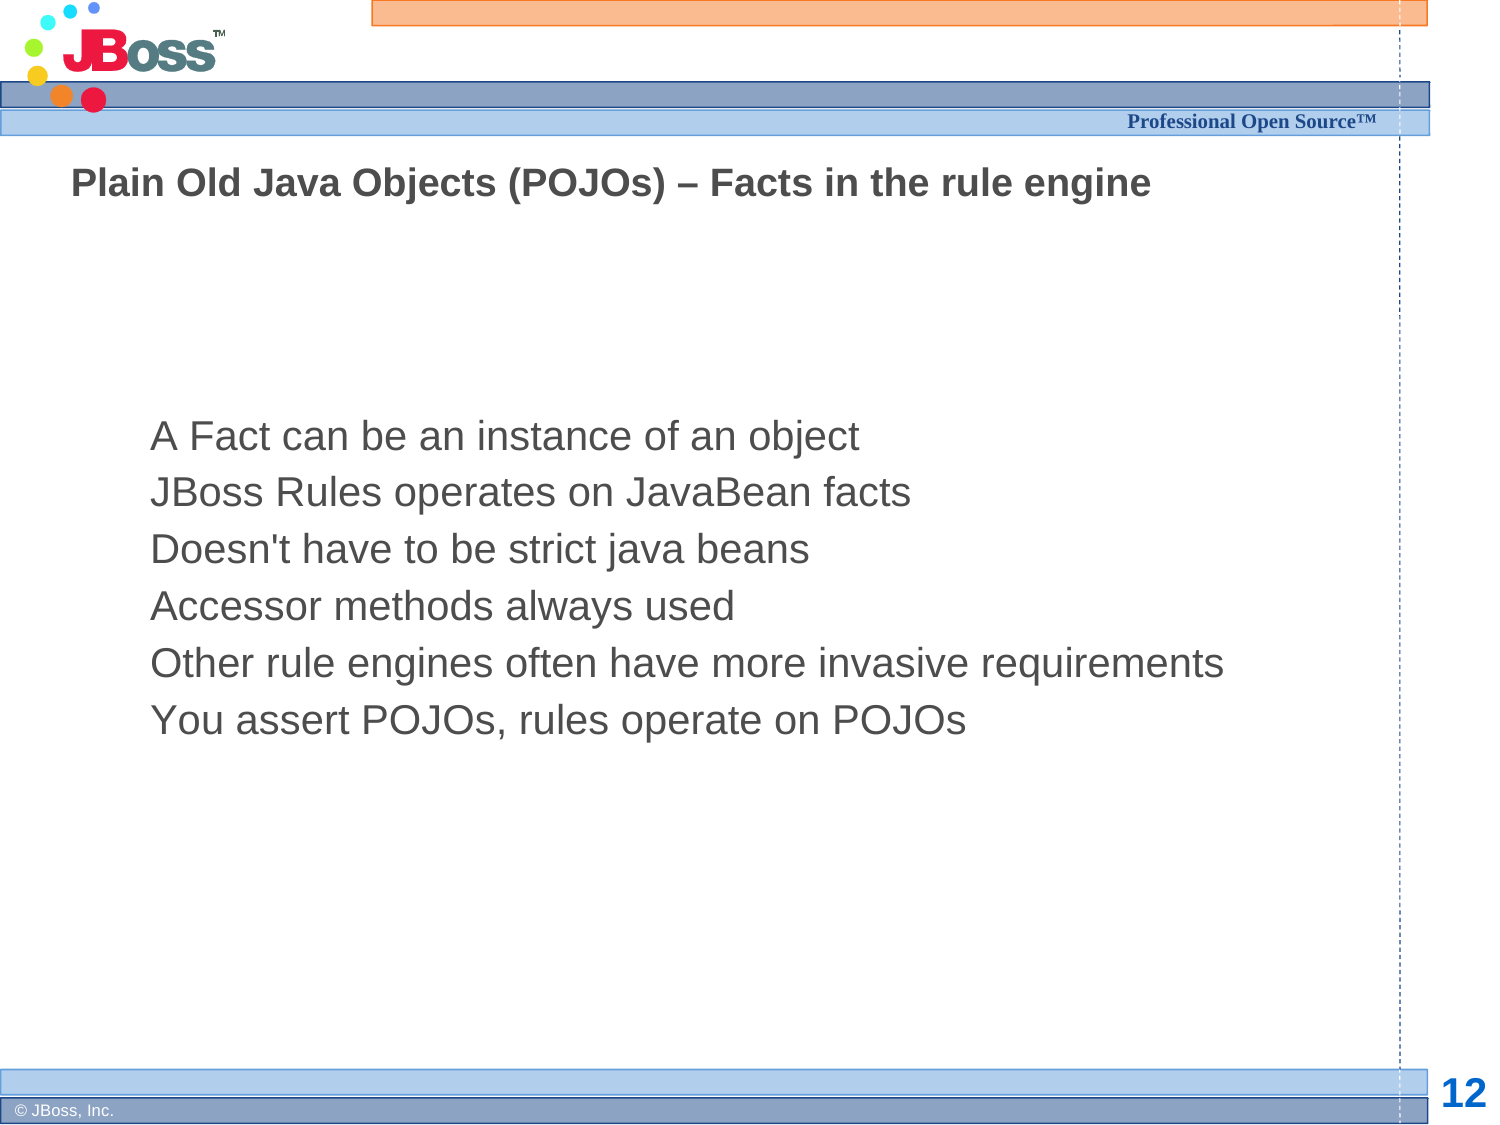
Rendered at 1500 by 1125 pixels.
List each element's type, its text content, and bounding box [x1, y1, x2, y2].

subtitle A Fact can be an instance of an object JBoss Rules operates on JavaBean facts Doesn't have to be strict java beans Accessor methods always used Other rule engines often have more invasive requirements You assert POJOs, rules operate on POJOs [75, 263, 1425, 1006]
title Plain Old Java Objects (POJOs) – Facts in the rule engine [70, 100, 1359, 266]
